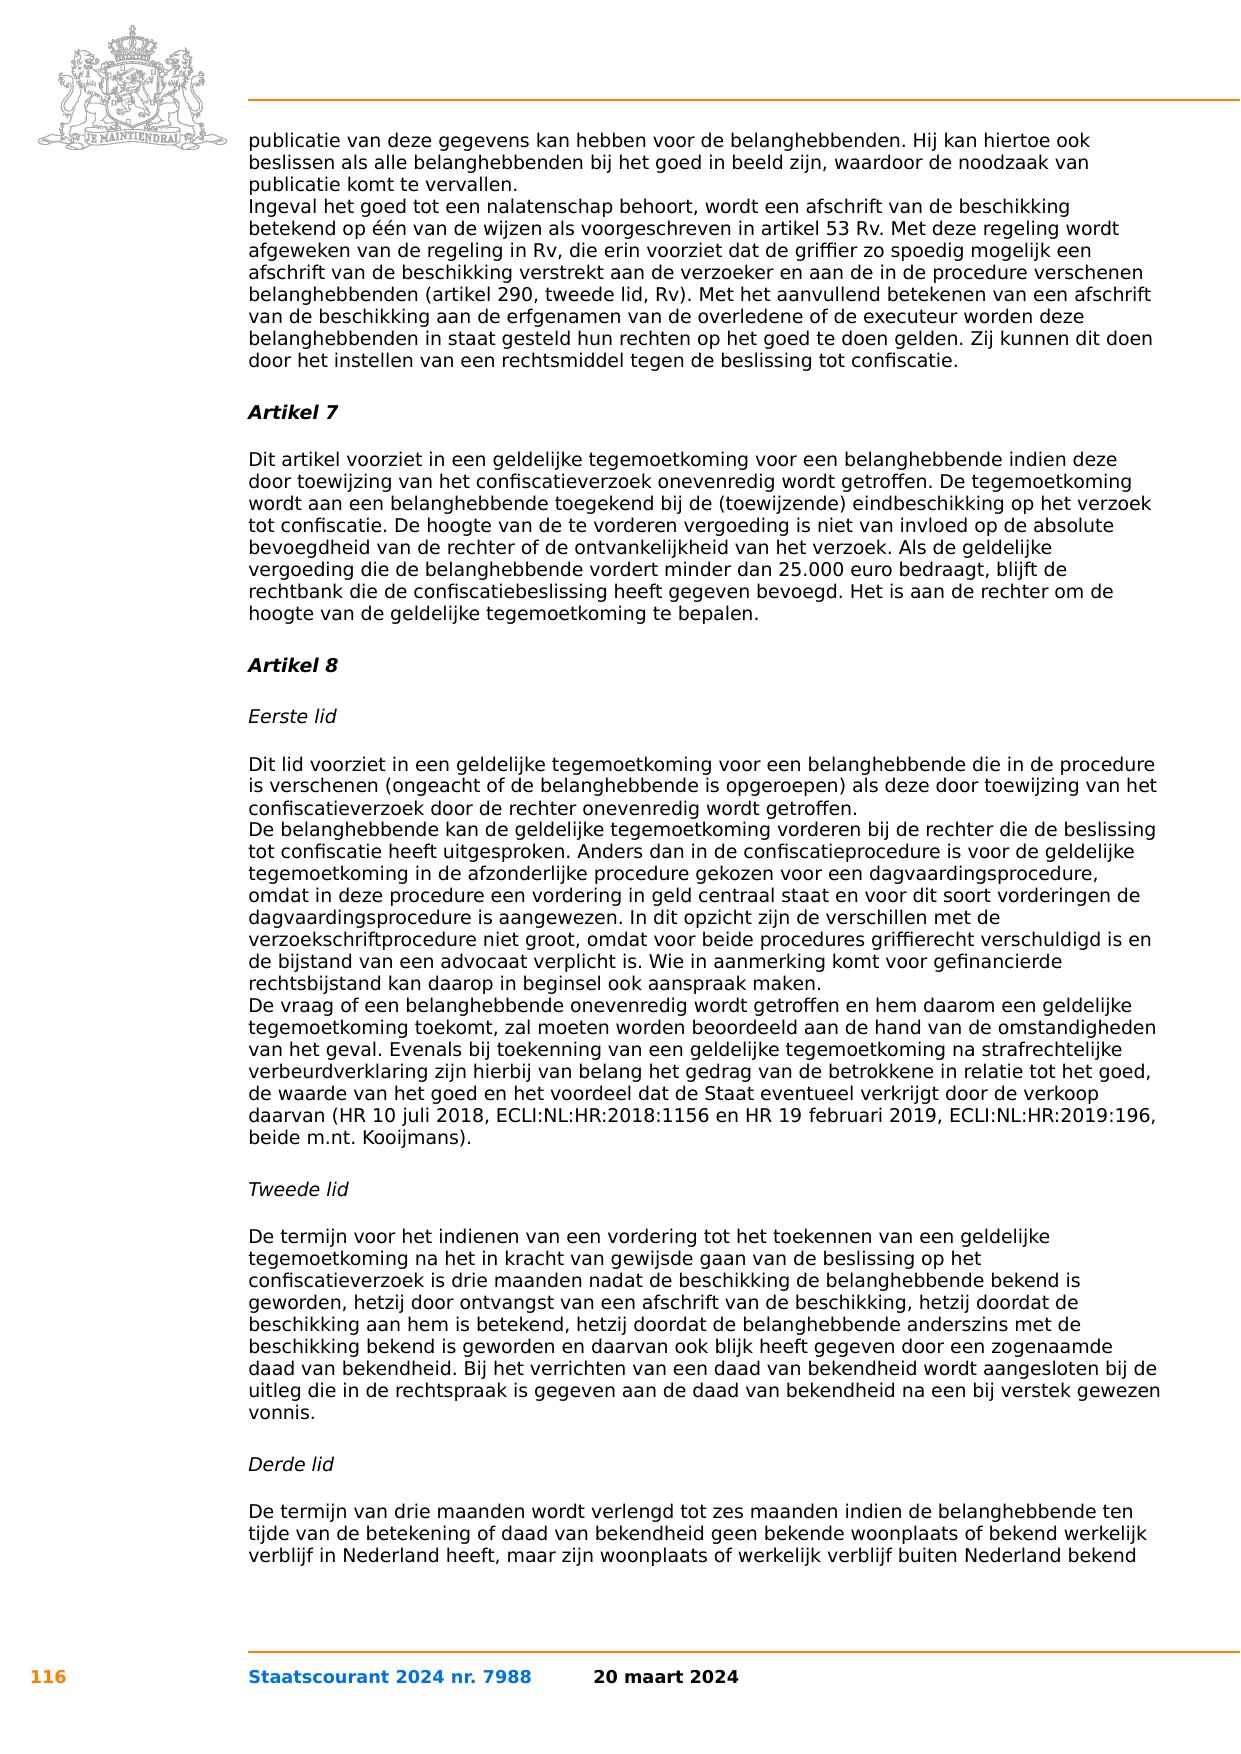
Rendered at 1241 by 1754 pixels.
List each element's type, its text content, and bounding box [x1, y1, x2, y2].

subtitle Tweede lid [248, 1179, 1163, 1201]
text Dit lid voorziet in een geldelijke tegemoetkoming voor een belanghebbende die in de procedure is verschenen (ongeacht of de belanghebbende is opgeroepen) als deze door toewijzing van het confiscatieverzoek door de rechter onevenredig wordt getroffen. [248, 753, 1163, 819]
subtitle Artikel 8 [248, 654, 1163, 676]
picture [38, 25, 227, 150]
subtitle Eerste lid [248, 706, 1163, 728]
subtitle Derde lid [248, 1454, 1163, 1476]
text De termijn voor het indienen van een vordering tot het toekennen van een geldelijke tegemoetkoming na het in kracht van gewijsde gaan van de beslissing op het confiscatieverzoek is drie maanden nadat de beschikking de belanghebbende bekend is geworden, hetzij door ontvangst van een afschrift van de beschikking, hetzij doordat de beschikking aan hem is betekend, hetzij doordat de belanghebbende anderszins met de beschikking bekend is geworden en daarvan ook blijk heeft gegeven door een zogenaamde daad van bekendheid. Bij het verrichten van een daad van bekendheid wordt aangesloten bij de uitleg die in de rechtspraak is gegeven aan de daad van bekendheid na een bij verstek gewezen vonnis. [248, 1226, 1163, 1424]
text De belanghebbende kan de geldelijke tegemoetkoming vorderen bij de rechter die de beslissing tot confiscatie heeft uitgesproken. Anders dan in de confiscatieprocedure is voor de geldelijke tegemoetkoming in de afzonderlijke procedure gekozen voor een dagvaardingsprocedure, omdat in deze procedure een vordering in geld centraal staat en voor dit soort vorderingen de dagvaardingsprocedure is aangewezen. In dit opzicht zijn de verschillen met de verzoekschriftprocedure niet groot, omdat voor beide procedures griffierecht verschuldigd is en de bijstand van een advocaat verplicht is. Wie in aanmerking komt voor gefinancierde rechtsbijstand kan daarop in beginsel ook aanspraak maken. [248, 819, 1163, 995]
text De termijn van drie maanden wordt verlengd tot zes maanden indien de belanghebbende ten tijde van de betekening of daad van bekendheid geen bekende woonplaats of bekend werkelijk verblijf in Nederland heeft, maar zijn woonplaats of werkelijk verblijf buiten Nederland bekend [248, 1501, 1163, 1567]
text Ingeval het goed tot een nalatenschap behoort, wordt een afschrift van de beschikking betekend op één van de wijzen als voorgeschreven in artikel 53 Rv. Met deze regeling wordt afgeweken van de regeling in Rv, die erin voorziet dat de griffier zo spoedig mogelijk een afschrift van de beschikking verstrekt aan de verzoeker en aan de in de procedure verschenen belanghebbenden (artikel 290, tweede lid, Rv). Met het aanvullend betekenen van een afschrift van de beschikking aan de erfgenamen van de overledene of de executeur worden deze belanghebbenden in staat gesteld hun rechten op het goed te doen gelden. Zij kunnen dit doen door het instellen van een rechtsmiddel tegen de beslissing tot confiscatie. [248, 196, 1163, 372]
subtitle Artikel 7 [248, 402, 1163, 424]
text Dit artikel voorziet in een geldelijke tegemoetkoming voor een belanghebbende indien deze door toewijzing van het confiscatieverzoek onevenredig wordt getroffen. De tegemoetkoming wordt aan een belanghebbende toegekend bij de (toewijzende) eindbeschikking op het verzoek tot confiscatie. De hoogte van de te vorderen vergoeding is niet van invloed op de absolute bevoegdheid van de rechter of de ontvankelijkheid van het verzoek. Als de geldelijke vergoeding die de belanghebbende vordert minder dan 25.000 euro bedraagt, blijft de rechtbank die de confiscatiebeslissing heeft gegeven bevoegd. Het is aan de rechter om de hoogte van de geldelijke tegemoetkoming te bepalen. [248, 449, 1163, 624]
text De vraag of een belanghebbende onevenredig wordt getroffen en hem daarom een geldelijke tegemoetkoming toekomt, zal moeten worden beoordeeld aan de hand van de omstandigheden van het geval. Evenals bij toekenning van een geldelijke tegemoetkoming na strafrechtelijke verbeurdverklaring zijn hierbij van belang het gedrag van de betrokkene in relatie tot het goed, de waarde van het goed en het voordeel dat de Staat eventueel verkrijgt door de verkoop daarvan (HR 10 juli 2018, ECLI:NL:HR:2018:1156 en HR 19 februari 2019, ECLI:NL:HR:2019:196, beide m.nt. Kooijmans). [248, 995, 1163, 1149]
text publicatie van deze gegevens kan hebben voor de belanghebbenden. Hij kan hiertoe ook beslissen als alle belanghebbenden bij het goed in beeld zijn, waardoor de noodzaak van publicatie komt te vervallen. [248, 130, 1163, 196]
